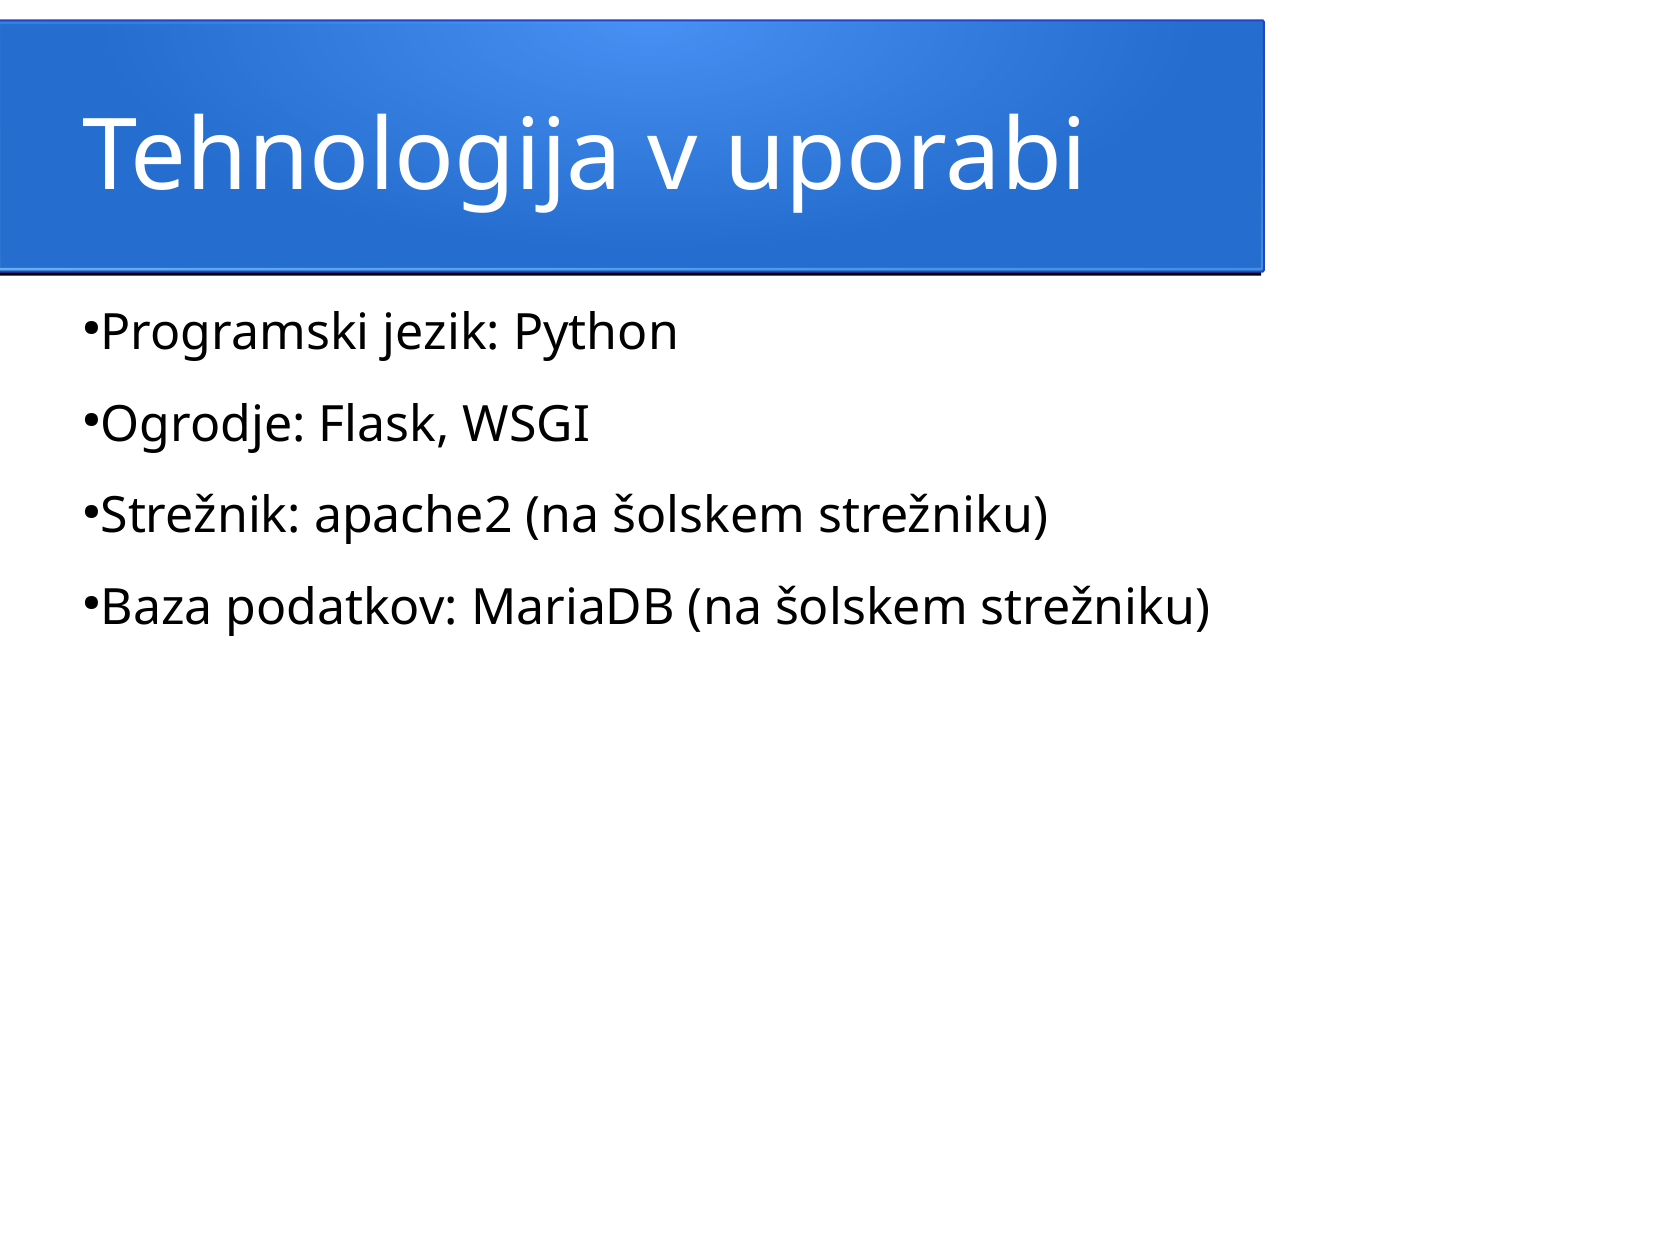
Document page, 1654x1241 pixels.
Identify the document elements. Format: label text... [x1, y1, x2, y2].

title Tehnologija v uporabi [82, 47, 1235, 252]
list Programski jezik: Python Ogrodje: Flask, WSGI Strežnik: apache2 (na šolskem strežniku) Baza podatkov: MariaDB (na šolskem strežniku) [82, 299, 1571, 1019]
